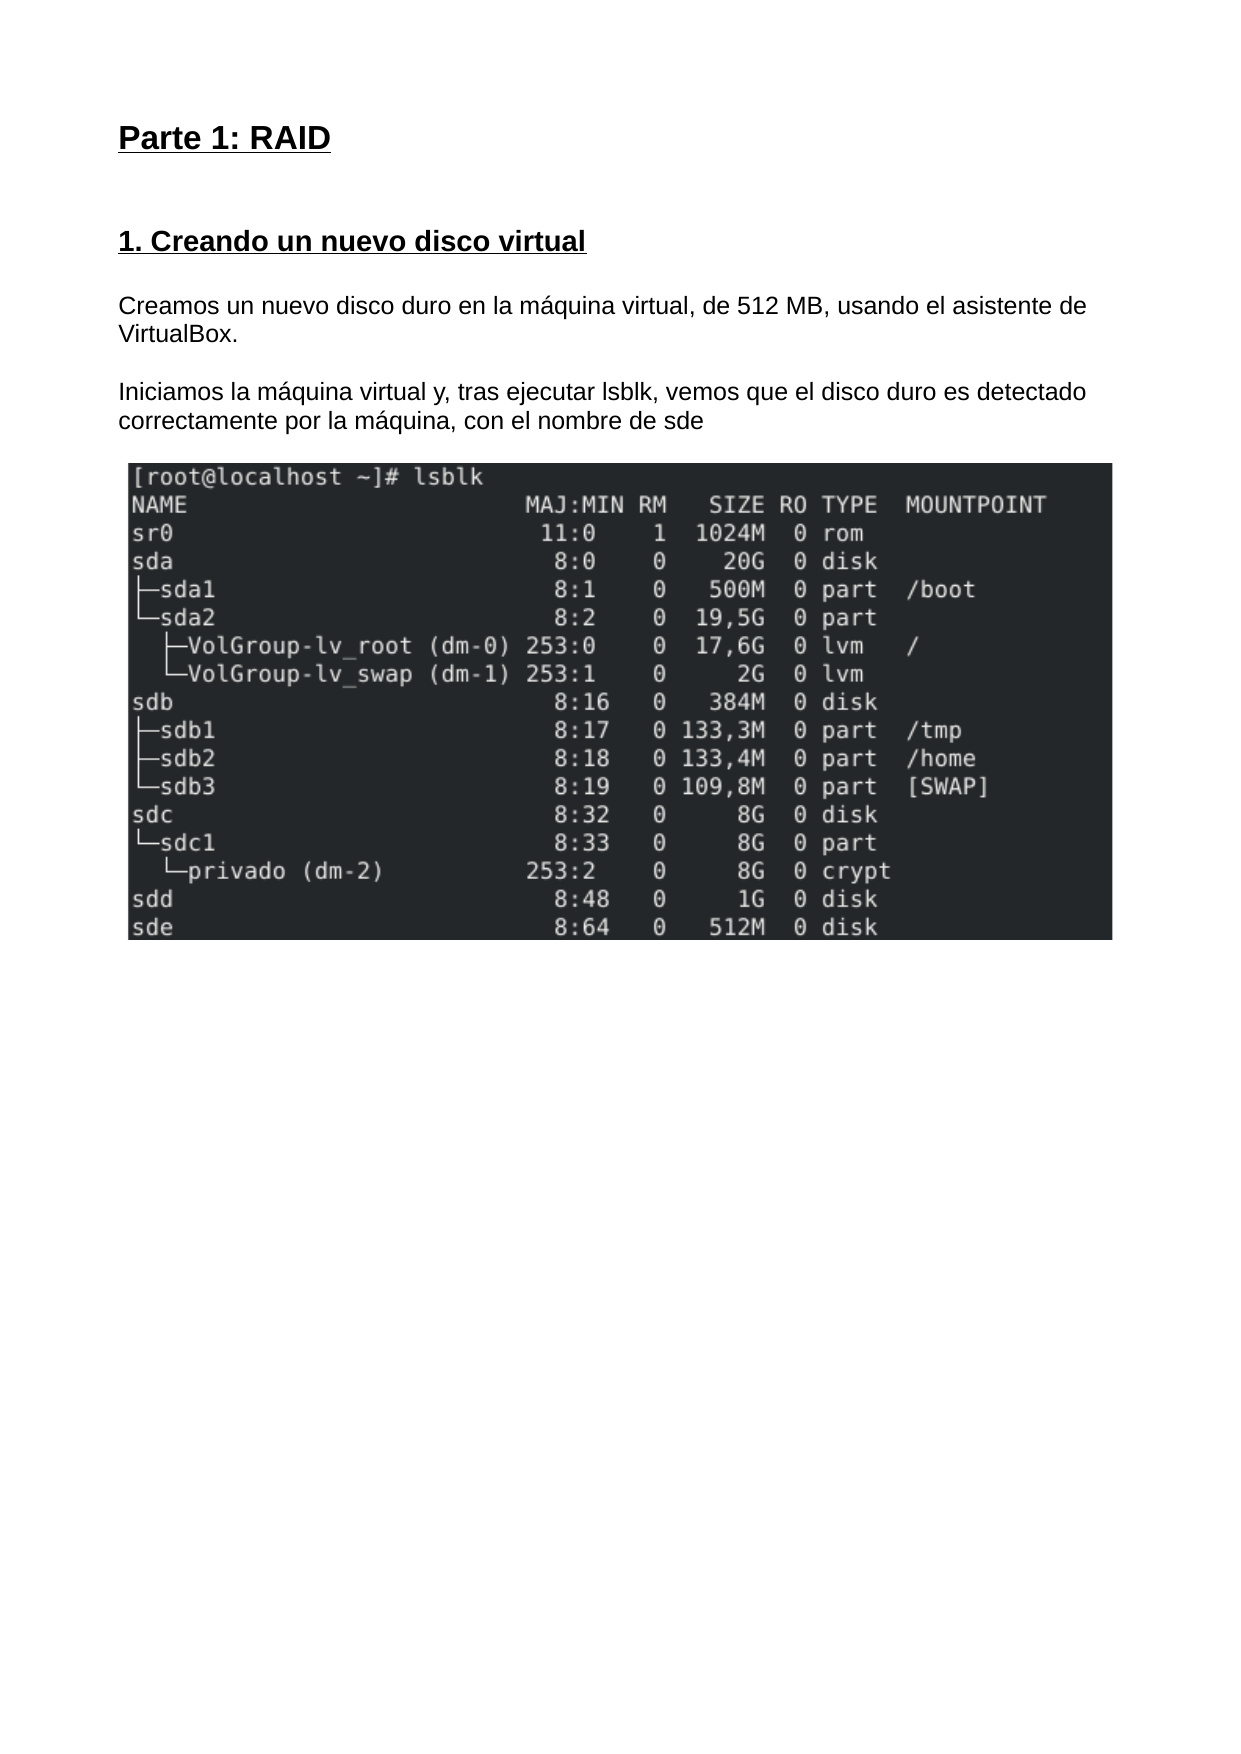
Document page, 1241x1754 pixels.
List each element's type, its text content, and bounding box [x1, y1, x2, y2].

text 1. Creando un nuevo disco virtual [118, 224, 1122, 257]
text Iniciamos la máquina virtual y, tras ejecutar lsblk, vemos que el disco duro es detectado correctamente por la máquina, con el nombre de sde [118, 377, 1122, 434]
text Parte 1: RAID [118, 118, 1122, 157]
picture [127, 463, 1113, 940]
text Creamos un nuevo disco duro en la máquina virtual, de 512 MB, usando el asistente de VirtualBox. [118, 291, 1122, 348]
